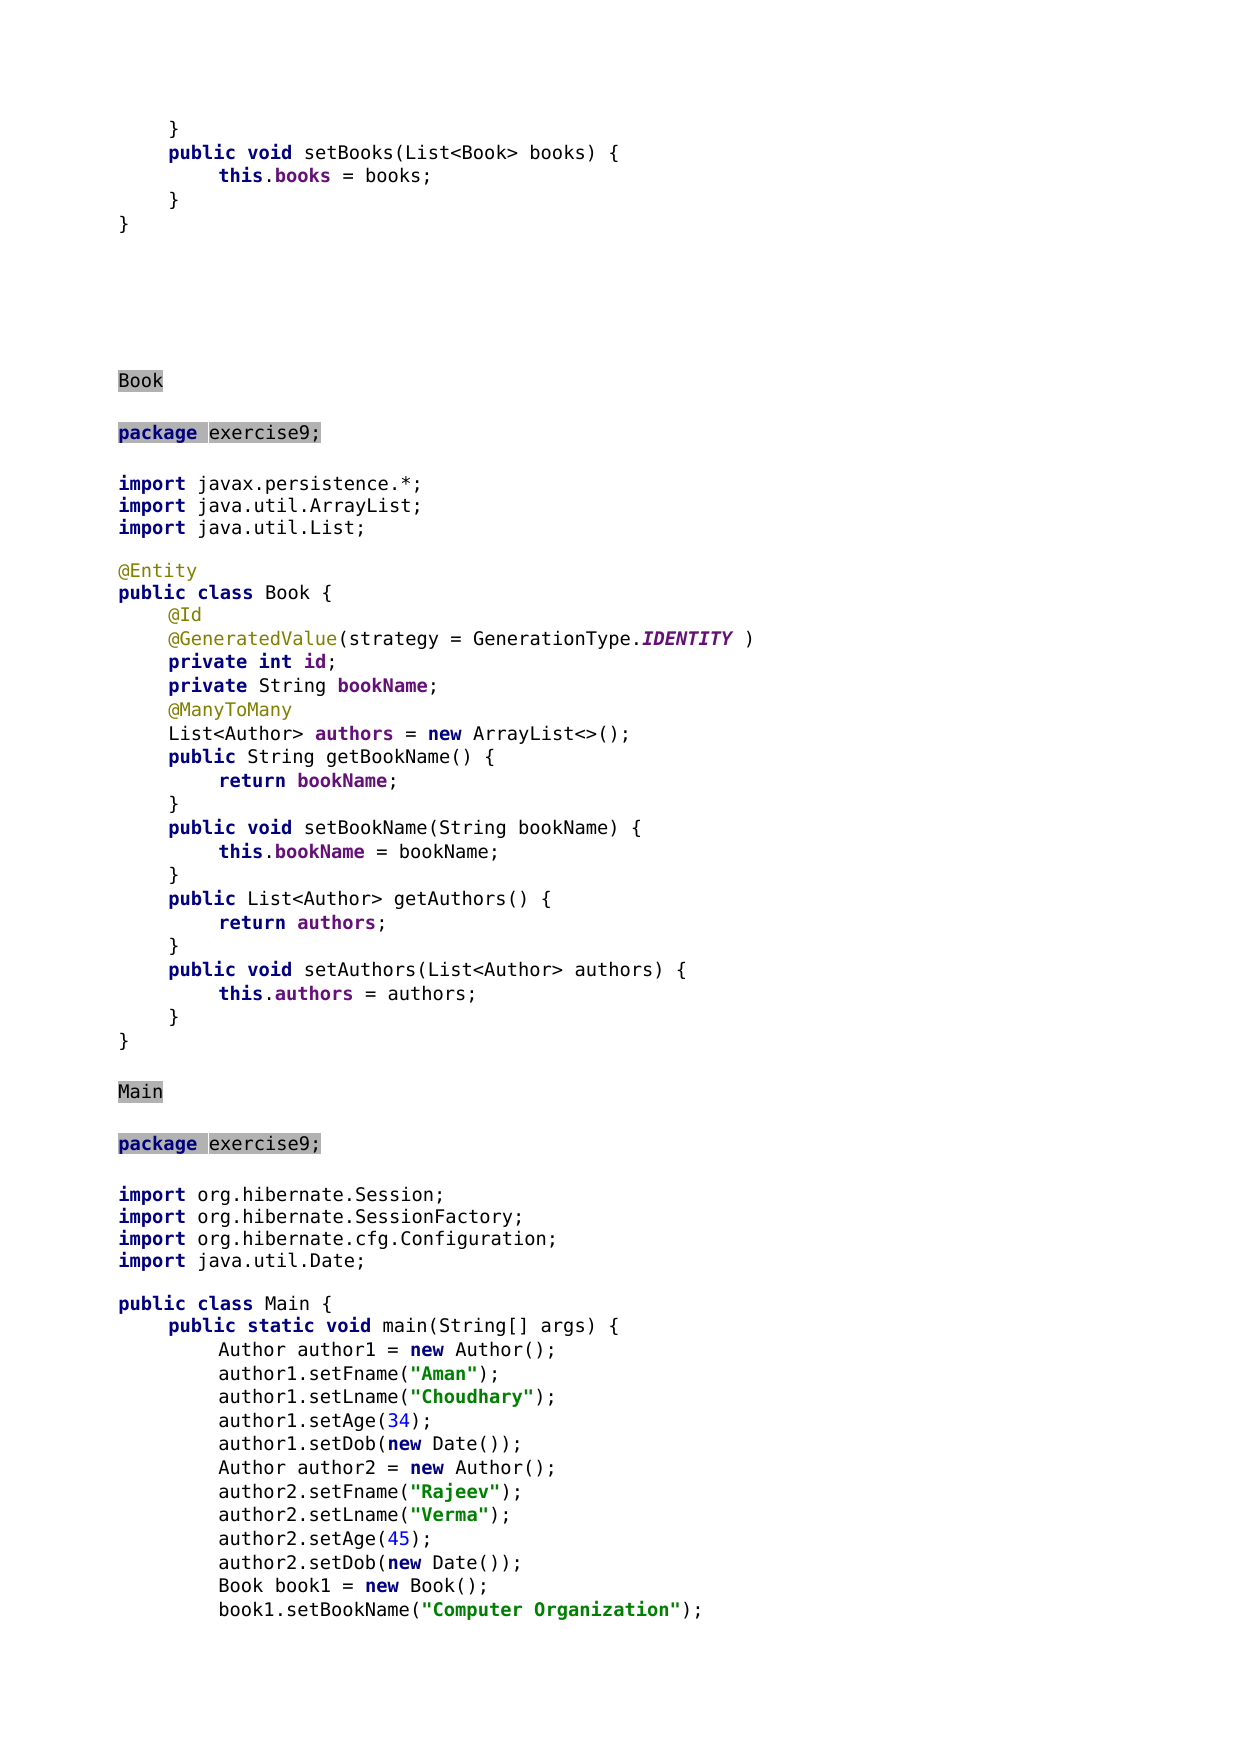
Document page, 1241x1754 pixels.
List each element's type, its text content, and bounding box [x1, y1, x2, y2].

text public class Book { [118, 582, 1122, 604]
text Book [118, 370, 1122, 392]
text package exercise9; [118, 422, 1122, 443]
text } [118, 793, 1122, 817]
text author1.setAge(34); [118, 1410, 1122, 1433]
text } [118, 1030, 1122, 1052]
text package exercise9; [118, 1133, 1122, 1154]
text Main [118, 1081, 1122, 1103]
text } [118, 213, 1122, 234]
text book1.setBookName("Computer Organization"); [118, 1599, 1122, 1623]
text public static void main(String[] args) { [118, 1315, 1122, 1339]
text } [118, 189, 1122, 213]
text return bookName; [118, 770, 1122, 793]
text import java.util.Date; [118, 1249, 1122, 1271]
text } [118, 1006, 1122, 1030]
text @ManyToMany [118, 699, 1122, 722]
text Author author1 = new Author(); [118, 1339, 1122, 1362]
text author1.setDob(new Date()); [118, 1433, 1122, 1457]
text author1.setLname("Choudhary"); [118, 1386, 1122, 1410]
text Book book1 = new Book(); [118, 1575, 1122, 1599]
text author1.setFname("Aman"); [118, 1362, 1122, 1386]
text public void setAuthors(List<Author> authors) { [118, 959, 1122, 983]
text @Id [118, 604, 1122, 628]
text import org.hibernate.SessionFactory; [118, 1206, 1122, 1228]
text import org.hibernate.Session; [118, 1184, 1122, 1206]
text @Entity [118, 561, 1122, 582]
text import java.util.ArrayList; [118, 495, 1122, 517]
text public void setBooks(List<Book> books) { [118, 142, 1122, 165]
text public class Main { [118, 1293, 1122, 1315]
text List<Author> authors = new ArrayList<>(); [118, 722, 1122, 746]
text author2.setAge(45); [118, 1528, 1122, 1552]
text this.bookName = bookName; [118, 841, 1122, 864]
text public String getBookName() { [118, 746, 1122, 770]
text } [118, 118, 1122, 142]
text author2.setFname("Rajeev"); [118, 1481, 1122, 1504]
text import javax.persistence.*; [118, 473, 1122, 495]
text this.authors = authors; [118, 983, 1122, 1006]
text } [118, 935, 1122, 959]
text public List<Author> getAuthors() { [118, 888, 1122, 912]
text this.books = books; [118, 165, 1122, 189]
text author2.setDob(new Date()); [118, 1552, 1122, 1575]
text } [118, 864, 1122, 888]
text Author author2 = new Author(); [118, 1457, 1122, 1481]
text @GeneratedValue(strategy = GenerationType.IDENTITY ) [118, 628, 1122, 652]
text return authors; [118, 912, 1122, 935]
text private String bookName; [118, 675, 1122, 699]
text public void setBookName(String bookName) { [118, 817, 1122, 841]
text import java.util.List; [118, 517, 1122, 539]
text private int id; [118, 652, 1122, 675]
text author2.setLname("Verma"); [118, 1504, 1122, 1528]
text import org.hibernate.cfg.Configuration; [118, 1228, 1122, 1249]
